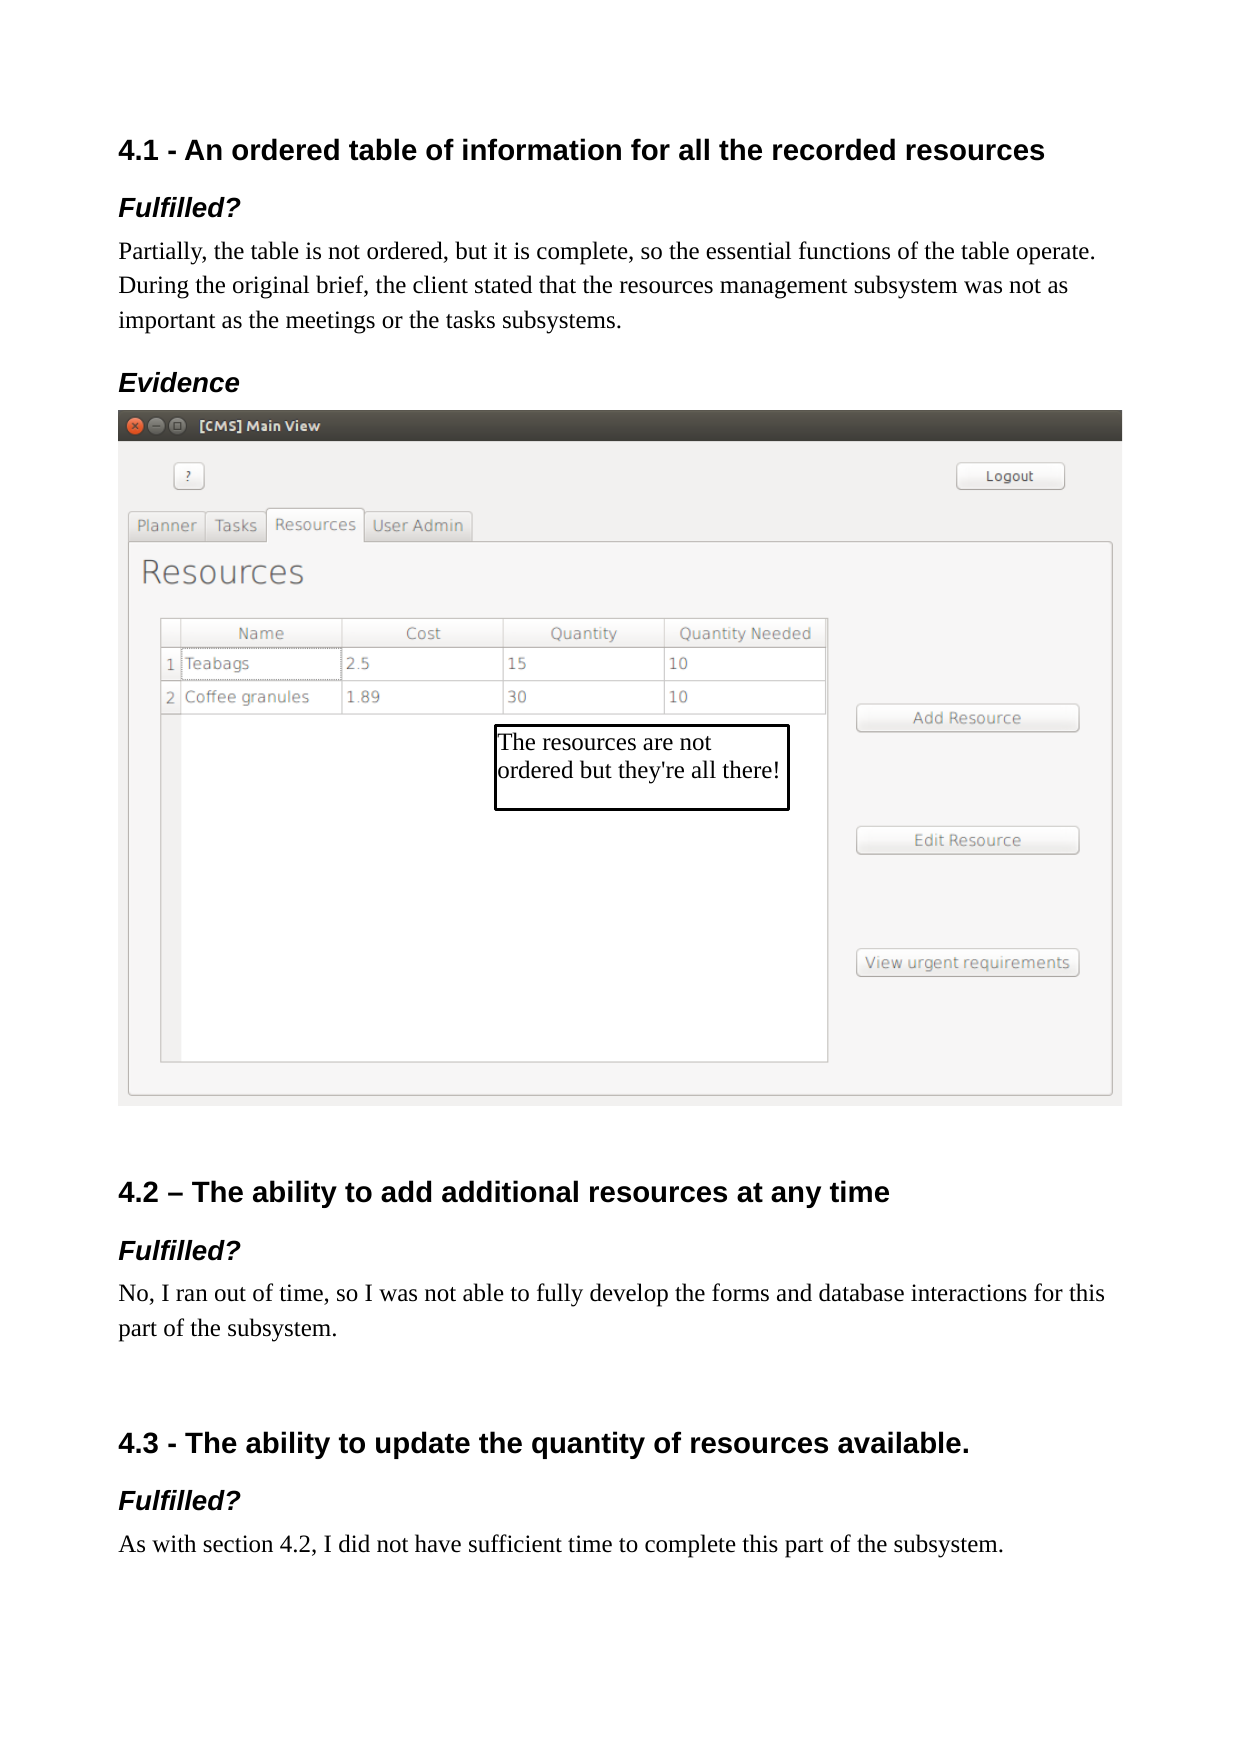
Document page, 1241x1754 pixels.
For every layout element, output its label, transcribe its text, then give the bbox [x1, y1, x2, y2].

subtitle 4.2 – The ability to add additional resources at any time [118, 1175, 1122, 1209]
text As with section 4.2, I did not have sufficient time to complete this part of the subsystem. [118, 1529, 1122, 1557]
subtitle 4.1 - An ordered table of information for all the recorded resources [118, 133, 1122, 166]
picture [118, 410, 1123, 1106]
subtitle 4.3 - The ability to update the quantity of resources available. [118, 1426, 1122, 1459]
subtitle Fulfilled? [118, 1234, 1122, 1266]
text Partially, the table is not ordered, but it is complete, so the essential functions of the table operate. During the original brief, the client stated that the resources management subsystem was not as important as the meetings or the tasks subsystems. [118, 236, 1122, 333]
subtitle Evidence [118, 366, 1122, 398]
text No, I ran out of time, so I was not able to fully develop the forms and database interactions for this part of the subsystem. [118, 1278, 1122, 1342]
subtitle Fulfilled? [118, 1484, 1122, 1516]
subtitle Fulfilled? [118, 191, 1122, 223]
